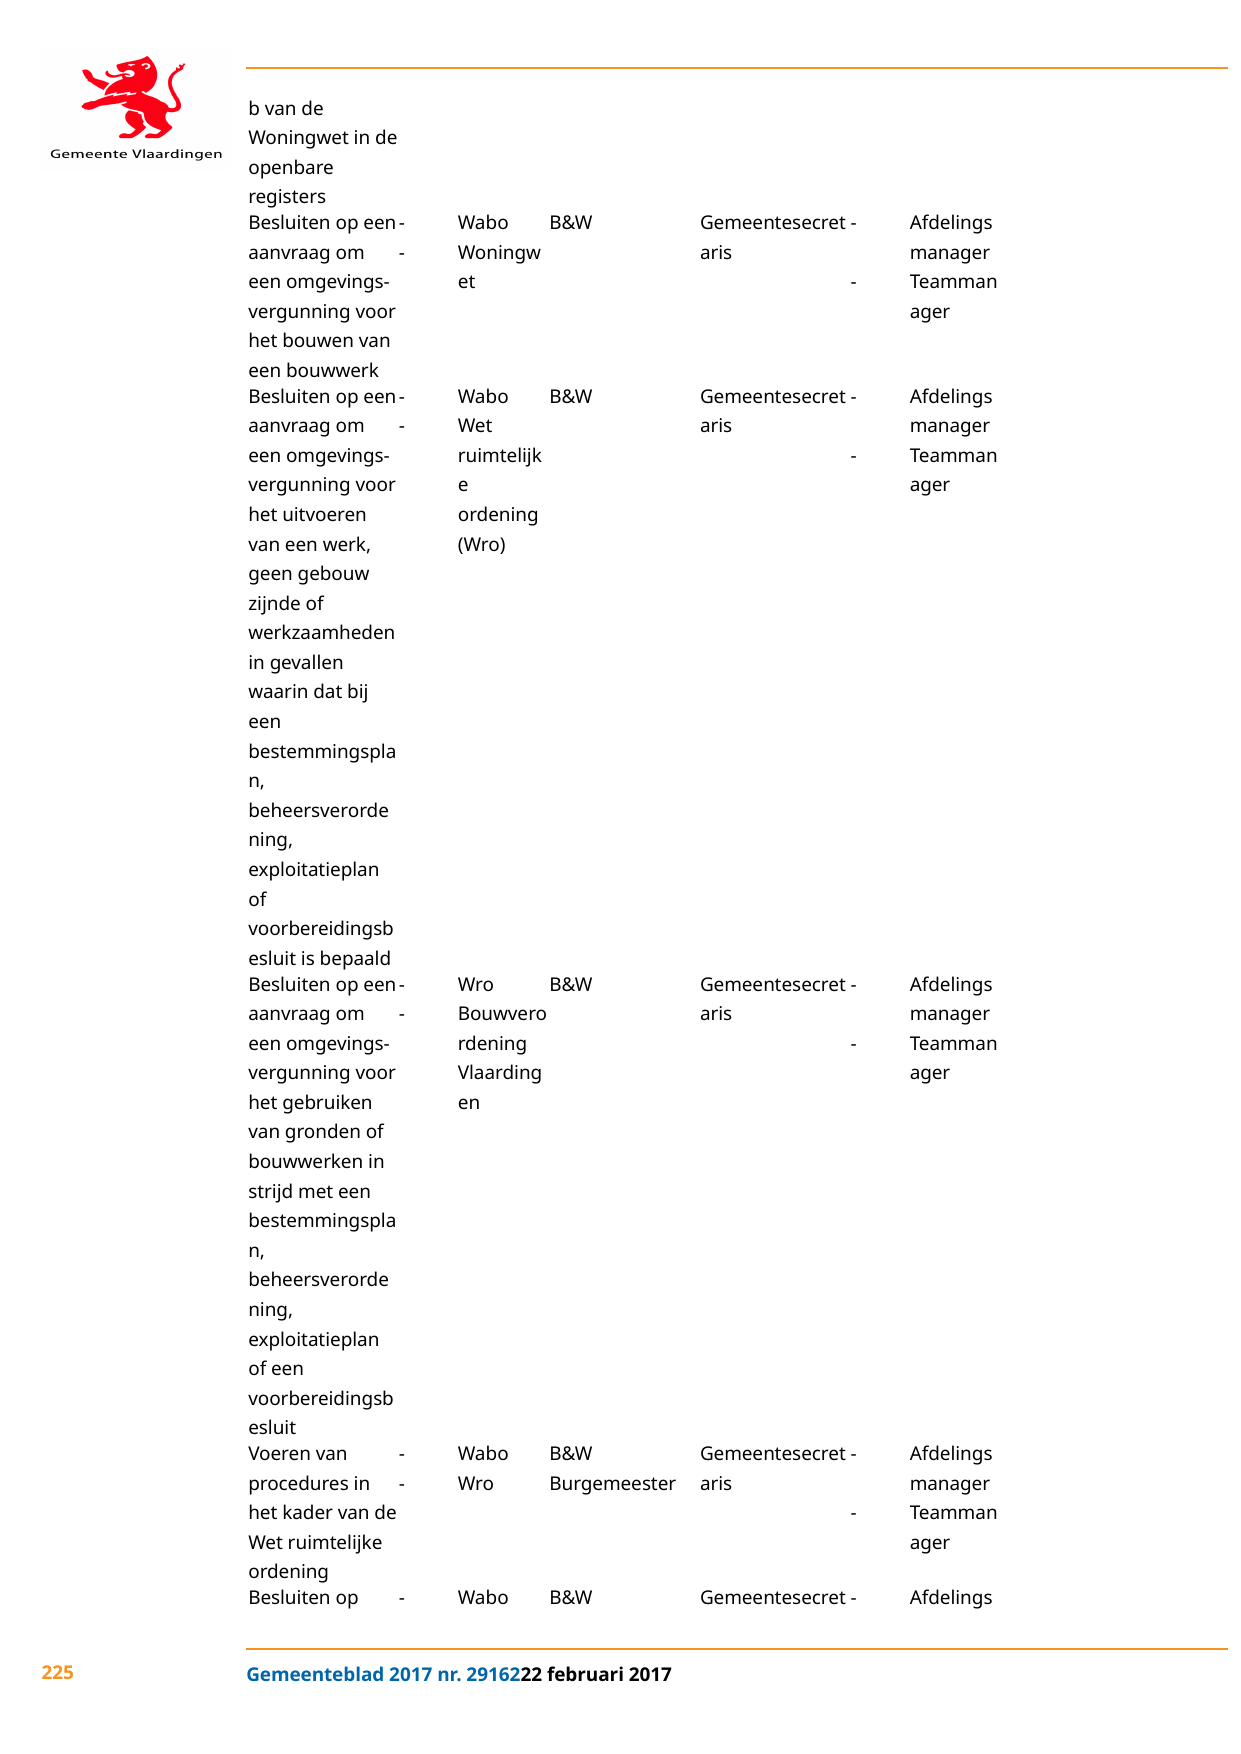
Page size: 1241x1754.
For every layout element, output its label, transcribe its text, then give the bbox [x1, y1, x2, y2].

table_cell [399, 95, 549, 209]
table_cell B&W [549, 971, 700, 1440]
table_cell Afdelingsmanager Teammanager [850, 1440, 1001, 1584]
table_cell Voeren van procedures in het kader van de Wet ruimtelijke ordening [248, 1440, 398, 1584]
table_cell Gemeentesecretaris [700, 383, 850, 971]
table_cell B&W Burgemeester [549, 1440, 700, 1584]
table_cell Afdelingsmanager Teammanager [850, 971, 1001, 1440]
table_cell Besluiten op een aanvraag om een omgevings-vergunning voor het gebruiken van gronden of bouwwerken in strijd met een bestemmingsplan, beheersverordening, exploitatieplan of een voorbereidingsbesluit [248, 971, 398, 1440]
picture [41, 47, 231, 172]
table_cell [1001, 383, 1152, 971]
table_cell [549, 95, 700, 209]
table_cell Wabo Wro [399, 1440, 549, 1584]
table_cell Gemeentesecretaris [700, 1440, 850, 1584]
table_cell B&W [549, 1584, 700, 1610]
table_cell b van de Woningwet in de openbare registers [248, 95, 398, 209]
table_cell Gemeentesecret [700, 1584, 850, 1610]
table_cell Gemeentesecretaris [700, 971, 850, 1440]
table_cell Afdelingsmanager Teammanager [850, 383, 1001, 971]
table_cell [1001, 1440, 1152, 1584]
table_cell Wro Bouwverordening Vlaardingen [399, 971, 549, 1440]
table_cell Wabo Wet ruimtelijke ordening (Wro) [399, 383, 549, 971]
table_cell [850, 95, 1001, 209]
table_cell B&W [549, 209, 700, 383]
table_cell [1001, 95, 1152, 209]
table_cell [1001, 209, 1152, 383]
table_cell Afdelings [850, 1584, 1001, 1610]
table_cell Besluiten op een aanvraag om een omgevings-vergunning voor het uitvoeren van een werk, geen gebouw zijnde of werkzaamheden in gevallen waarin dat bij een bestemmingsplan, beheersverordening, exploitatieplan of voorbereidingsbesluit is bepaald [248, 383, 398, 971]
table_cell Besluiten op [248, 1584, 398, 1610]
table_cell Wabo [399, 1584, 549, 1610]
table_cell [1001, 1584, 1152, 1610]
table_cell [1001, 971, 1152, 1440]
table_cell Wabo Woningwet [399, 209, 549, 383]
table_cell Gemeentesecretaris [700, 209, 850, 383]
table_cell Besluiten op een aanvraag om een omgevings-vergunning voor het bouwen van een bouwwerk [248, 209, 398, 383]
table_cell Afdelingsmanager Teammanager [850, 209, 1001, 383]
table_cell [700, 95, 850, 209]
table_cell B&W [549, 383, 700, 971]
